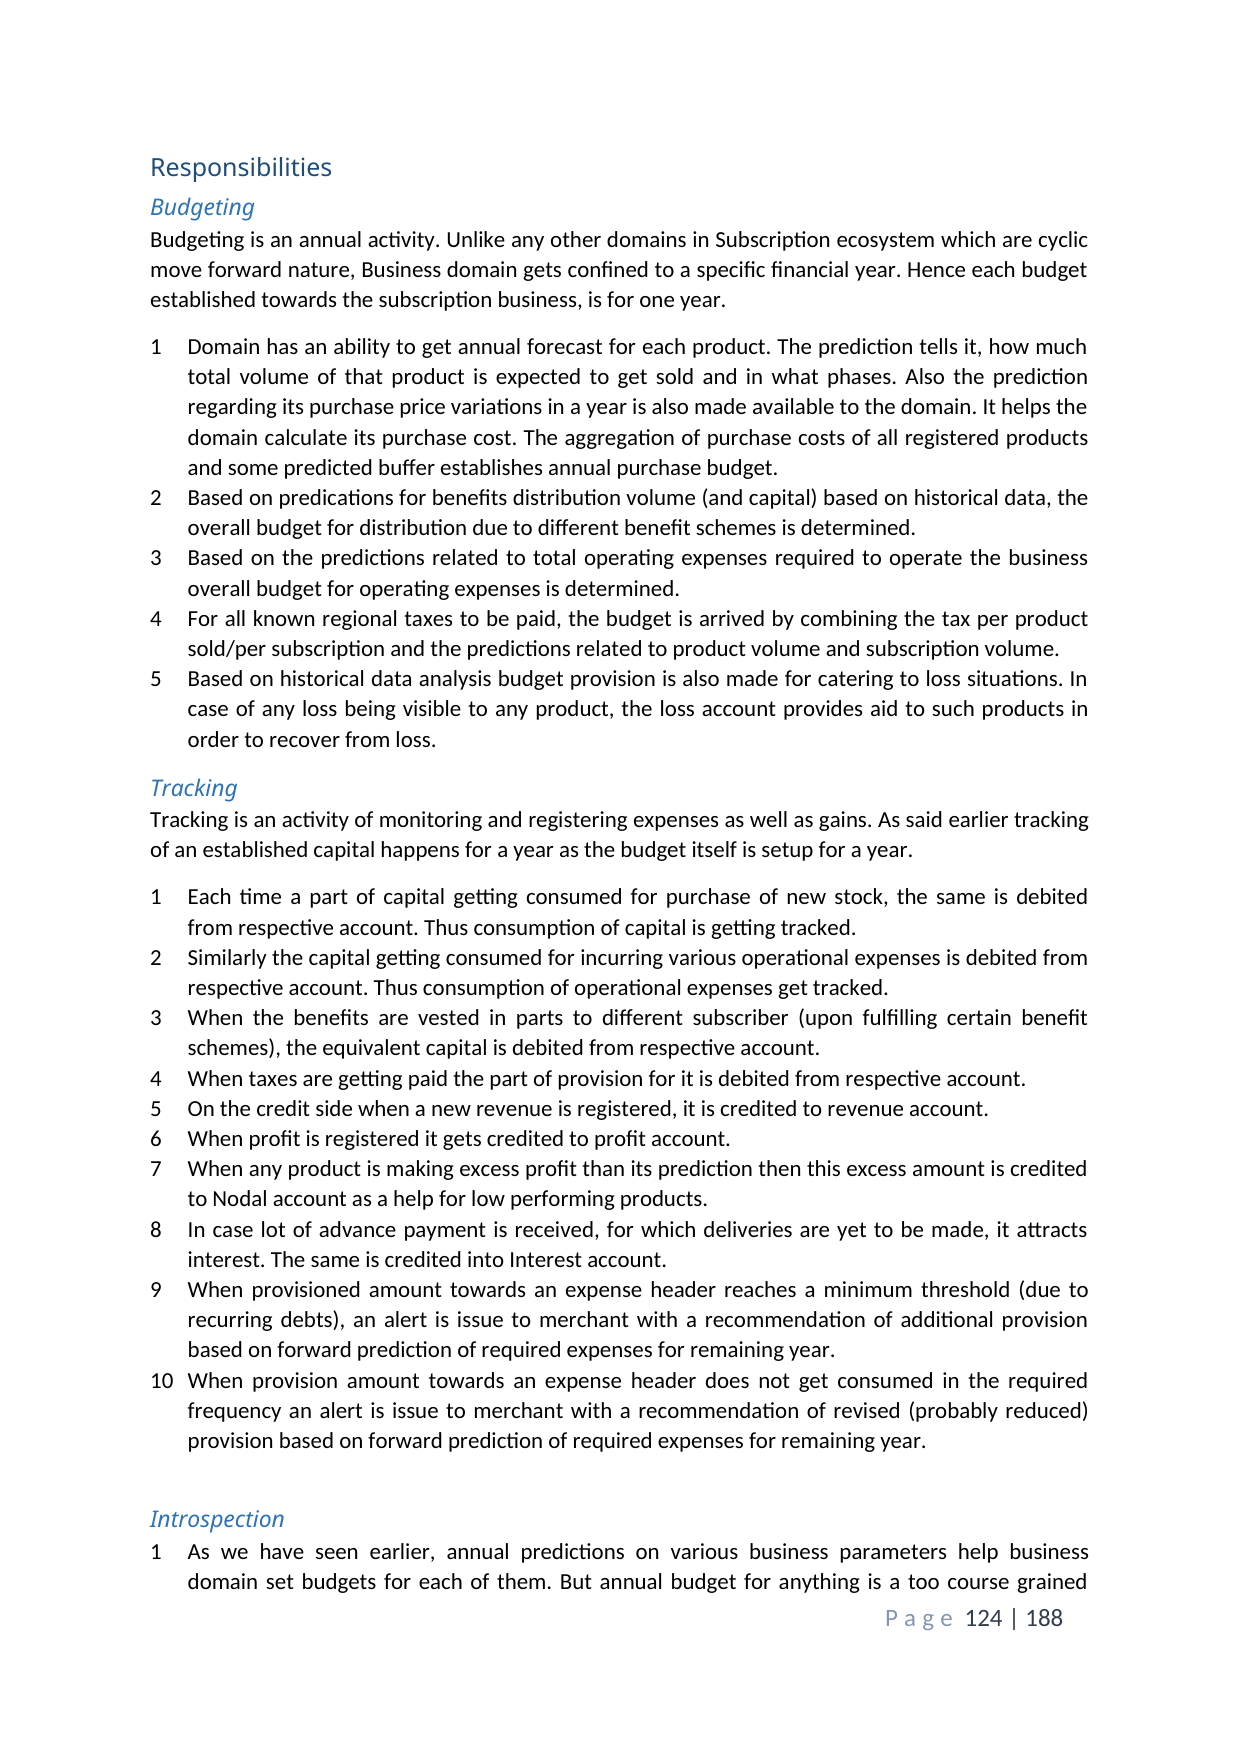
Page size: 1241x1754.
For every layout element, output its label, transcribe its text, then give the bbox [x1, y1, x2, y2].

list Similarly the capital getting consumed for incurring various operational expenses is debited from respective account. Thus consumption of operational expenses get tracked. [150, 943, 1090, 1001]
subtitle Introspection [150, 1503, 1090, 1534]
list When profit is registered it gets credited to profit account. [150, 1124, 1090, 1152]
list Based on predications for benefits distribution volume (and capital) based on historical data, the overall budget for distribution due to different benefit schemes is determined. [150, 483, 1090, 541]
list Each time a part of capital getting consumed for purchase of new stock, the same is debited from respective account. Thus consumption of capital is getting tracked. [150, 882, 1090, 941]
subtitle Responsibilities [150, 150, 1090, 184]
text Budgeting is an annual activity. Unlike any other domains in Subscription ecosystem which are cyclic move forward nature, Business domain gets confined to a specific financial year. Hence each budget established towards the subscription business, is for one year. [150, 225, 1090, 313]
list When provisioned amount towards an expense header reaches a minimum threshold (due to recurring debts), an alert is issue to merchant with a recommendation of additional provision based on forward prediction of required expenses for remaining year. [150, 1275, 1090, 1363]
list For all known regional taxes to be paid, the budget is arrived by combining the tax per product sold/per subscription and the predictions related to product volume and subscription volume. [150, 604, 1090, 662]
subtitle Budgeting [150, 191, 1090, 222]
list In case lot of advance payment is received, for which deliveries are yet to be made, it attracts interest. The same is credited into Interest account. [150, 1215, 1090, 1273]
list On the credit side when a new revenue is registered, it is credited to revenue account. [150, 1094, 1090, 1122]
list When the benefits are vested in parts to different subscriber (upon fulfilling certain benefit schemes), the equivalent capital is debited from respective account. [150, 1003, 1090, 1061]
subtitle Tracking [150, 772, 1090, 803]
text Tracking is an activity of monitoring and registering expenses as well as gains. As said earlier tracking of an established capital happens for a year as the budget itself is setup for a year. [150, 805, 1090, 863]
list Based on the predictions related to total operating expenses required to operate the business overall budget for operating expenses is determined. [150, 543, 1090, 602]
list When provision amount towards an expense header does not get consumed in the required frequency an alert is issue to merchant with a recommendation of revised (probably reduced) provision based on forward prediction of required expenses for remaining year. [150, 1366, 1090, 1454]
list Based on historical data analysis budget provision is also made for catering to loss situations. In case of any loss being visible to any product, the loss account provides aid to such products in order to recover from loss. [150, 664, 1090, 753]
list Domain has an ability to get annual forecast for each product. The prediction tells it, how much total volume of that product is expected to get sold and in what phases. Also the prediction regarding its purchase price variations in a year is also made available to the domain. It helps the domain calculate its purchase cost. The aggregation of purchase costs of all registered products and some predicted buffer establishes annual purchase budget. [150, 332, 1090, 481]
list When taxes are getting paid the part of provision for it is debited from respective account. [150, 1064, 1090, 1092]
list When any product is making excess profit than its prediction then this excess amount is credited to Nodal account as a help for low performing products. [150, 1154, 1090, 1212]
list As we have seen earlier, annual predictions on various business parameters help business domain set budgets for each of them. But annual budget for anything is a too course grained [150, 1537, 1090, 1595]
